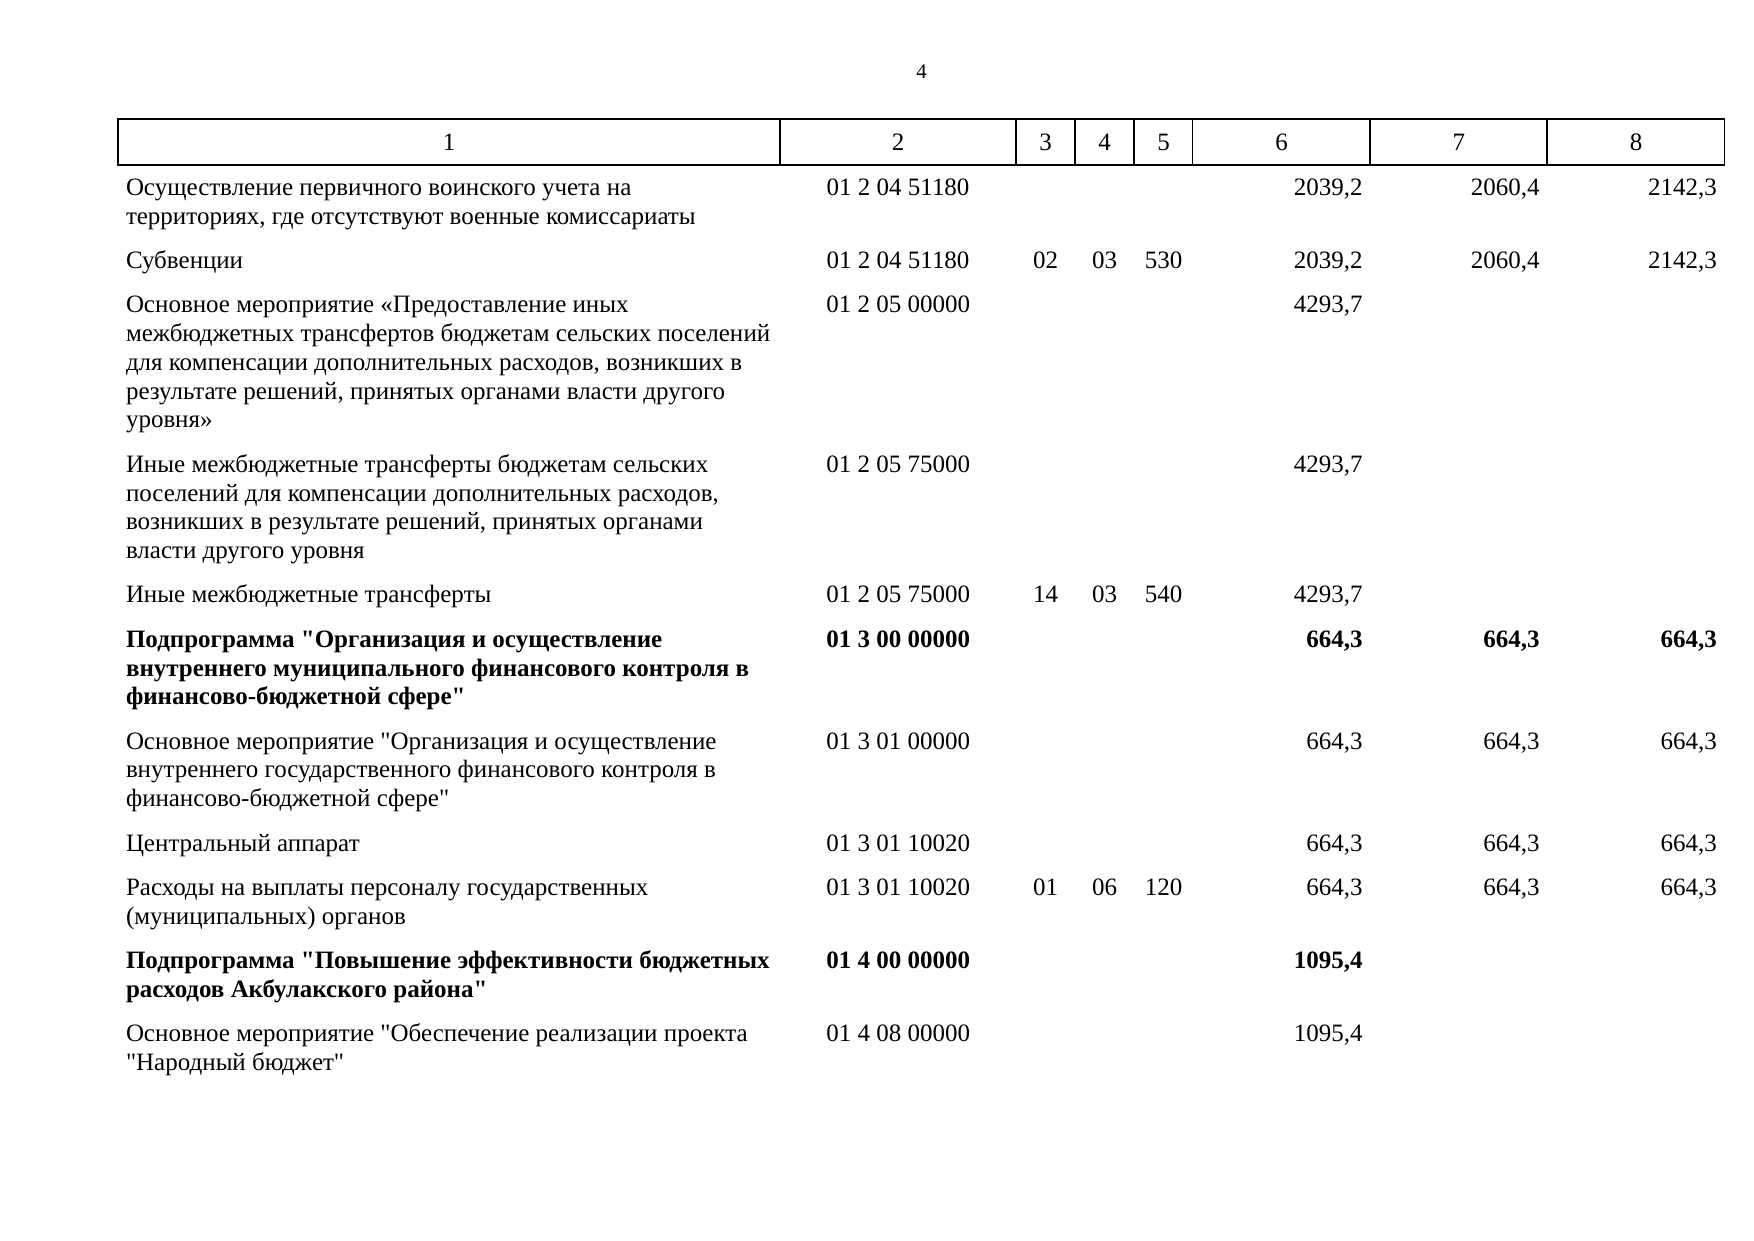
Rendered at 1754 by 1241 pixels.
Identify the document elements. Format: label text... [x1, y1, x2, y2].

table_cell 01 2 05 75000 [780, 441, 1016, 572]
table_cell Подпрограмма "Организация и осуществление внутреннего муниципального финансового контроля в финансово-бюджетной сфере" [118, 616, 780, 718]
table_cell Иные межбюджетные трансферты бюджетам сельских поселений для компенсации дополнительных расходов, возникших в результате решений, принятых органами власти другого уровня [118, 441, 780, 572]
table_cell [1134, 282, 1193, 441]
table_cell 01 4 00 00000 [780, 937, 1016, 1010]
table_cell 4293,7 [1193, 572, 1370, 616]
table_cell [1075, 718, 1134, 820]
table_header 3 [1024, 128, 1067, 156]
table_cell 530 [1134, 237, 1193, 282]
table_cell 664,3 [1547, 864, 1724, 937]
table_header [1371, 120, 1546, 164]
table_cell [1134, 616, 1193, 718]
table_cell [1075, 1010, 1134, 1083]
table_cell [1134, 1010, 1193, 1083]
table_cell 01 3 01 00000 [780, 718, 1016, 820]
table_cell 2060,4 [1370, 166, 1547, 237]
table_cell [1075, 441, 1134, 572]
table_cell 2142,3 [1547, 166, 1724, 237]
table_cell [1547, 1010, 1724, 1083]
table_cell [1134, 441, 1193, 572]
table_cell Осуществление первичного воинского учета на территориях, где отсутствуют военные комиссариаты [118, 166, 780, 237]
table_cell Основное мероприятие «Предоставление иных межбюджетных трансфертов бюджетам сельских поселений для компенсации дополнительных расходов, возникших в результате решений, принятых органами власти другого уровня» [118, 282, 780, 441]
table_cell [1370, 441, 1547, 572]
table_cell 664,3 [1547, 820, 1724, 864]
table_cell 1095,4 [1193, 937, 1370, 1010]
table_cell 2039,2 [1193, 166, 1370, 237]
table_cell [1075, 616, 1134, 718]
table_cell [1075, 820, 1134, 864]
table_cell [1370, 1010, 1547, 1083]
table_cell 01 3 01 10020 [780, 864, 1016, 937]
table_header 6 [1201, 128, 1362, 156]
table_cell [1016, 937, 1075, 1010]
table_cell 14 [1016, 572, 1075, 616]
table_cell 664,3 [1547, 616, 1724, 718]
table_cell 664,3 [1370, 718, 1547, 820]
table_cell Подпрограмма "Повышение эффективности бюджетных расходов Акбулакского района" [118, 937, 780, 1010]
table_cell 01 [1016, 864, 1075, 937]
table_cell [1075, 282, 1134, 441]
table_cell [1134, 937, 1193, 1010]
table_cell 03 [1075, 572, 1134, 616]
table_cell 06 [1075, 864, 1134, 937]
table_cell Расходы на выплаты персоналу государственных (муниципальных) органов [118, 864, 780, 937]
table_cell 01 3 00 00000 [780, 616, 1016, 718]
table_header [1135, 120, 1192, 164]
table_cell 01 2 05 00000 [780, 282, 1016, 441]
table_cell [1016, 718, 1075, 820]
table_cell 664,3 [1547, 718, 1724, 820]
table_cell 01 2 04 51180 [780, 166, 1016, 237]
table_cell 664,3 [1370, 616, 1547, 718]
table_cell 03 [1075, 237, 1134, 282]
table_cell 540 [1134, 572, 1193, 616]
table_header 7 [1378, 128, 1539, 156]
table_header [1548, 120, 1724, 164]
table_cell 664,3 [1370, 864, 1547, 937]
table_cell [1016, 166, 1075, 237]
table_cell Субвенции [118, 237, 780, 282]
table_header 1 [126, 128, 772, 156]
table_cell [1016, 616, 1075, 718]
table_cell 2142,3 [1547, 237, 1724, 282]
table_header [781, 120, 1015, 164]
table_cell 1095,4 [1193, 1010, 1370, 1083]
table_header 2 [788, 128, 1008, 156]
table_cell Основное мероприятие "Обеспечение реализации проекта "Народный бюджет" [118, 1010, 780, 1083]
table_header [119, 120, 779, 164]
table_header [1076, 120, 1133, 164]
table_cell 2039,2 [1193, 237, 1370, 282]
table_cell [1547, 441, 1724, 572]
table_header [1193, 120, 1369, 164]
table_cell [1547, 937, 1724, 1010]
table_cell [1547, 282, 1724, 441]
table_cell 664,3 [1370, 820, 1547, 864]
table_cell 664,3 [1193, 718, 1370, 820]
table_cell 664,3 [1193, 864, 1370, 937]
table_cell [1370, 937, 1547, 1010]
table_header [1017, 120, 1074, 164]
table_cell [1134, 820, 1193, 864]
table_cell [1134, 718, 1193, 820]
table_cell Иные межбюджетные трансферты [118, 572, 780, 616]
table_cell 01 3 01 10020 [780, 820, 1016, 864]
table_cell [1370, 572, 1547, 616]
table_header 4 [1083, 128, 1126, 156]
table_cell [1016, 820, 1075, 864]
table_cell Основное мероприятие "Организация и осуществление внутреннего государственного финансового контроля в финансово-бюджетной сфере" [118, 718, 780, 820]
table_cell 120 [1134, 864, 1193, 937]
table_header 5 [1142, 128, 1185, 156]
table_cell [1016, 441, 1075, 572]
table_cell 01 4 08 00000 [780, 1010, 1016, 1083]
table_cell [1075, 166, 1134, 237]
table_cell [1016, 282, 1075, 441]
table_cell [1016, 1010, 1075, 1083]
table_cell 2060,4 [1370, 237, 1547, 282]
table_cell [1547, 572, 1724, 616]
table_cell 01 2 05 75000 [780, 572, 1016, 616]
table_cell Центральный аппарат [118, 820, 780, 864]
table_cell 4293,7 [1193, 282, 1370, 441]
table_cell 664,3 [1193, 820, 1370, 864]
table_cell [1370, 282, 1547, 441]
table_cell [1134, 166, 1193, 237]
table_cell 01 2 04 51180 [780, 237, 1016, 282]
table_cell [1075, 937, 1134, 1010]
table_header 8 [1555, 128, 1716, 156]
table_cell 664,3 [1193, 616, 1370, 718]
table_cell 4293,7 [1193, 441, 1370, 572]
table_cell 02 [1016, 237, 1075, 282]
